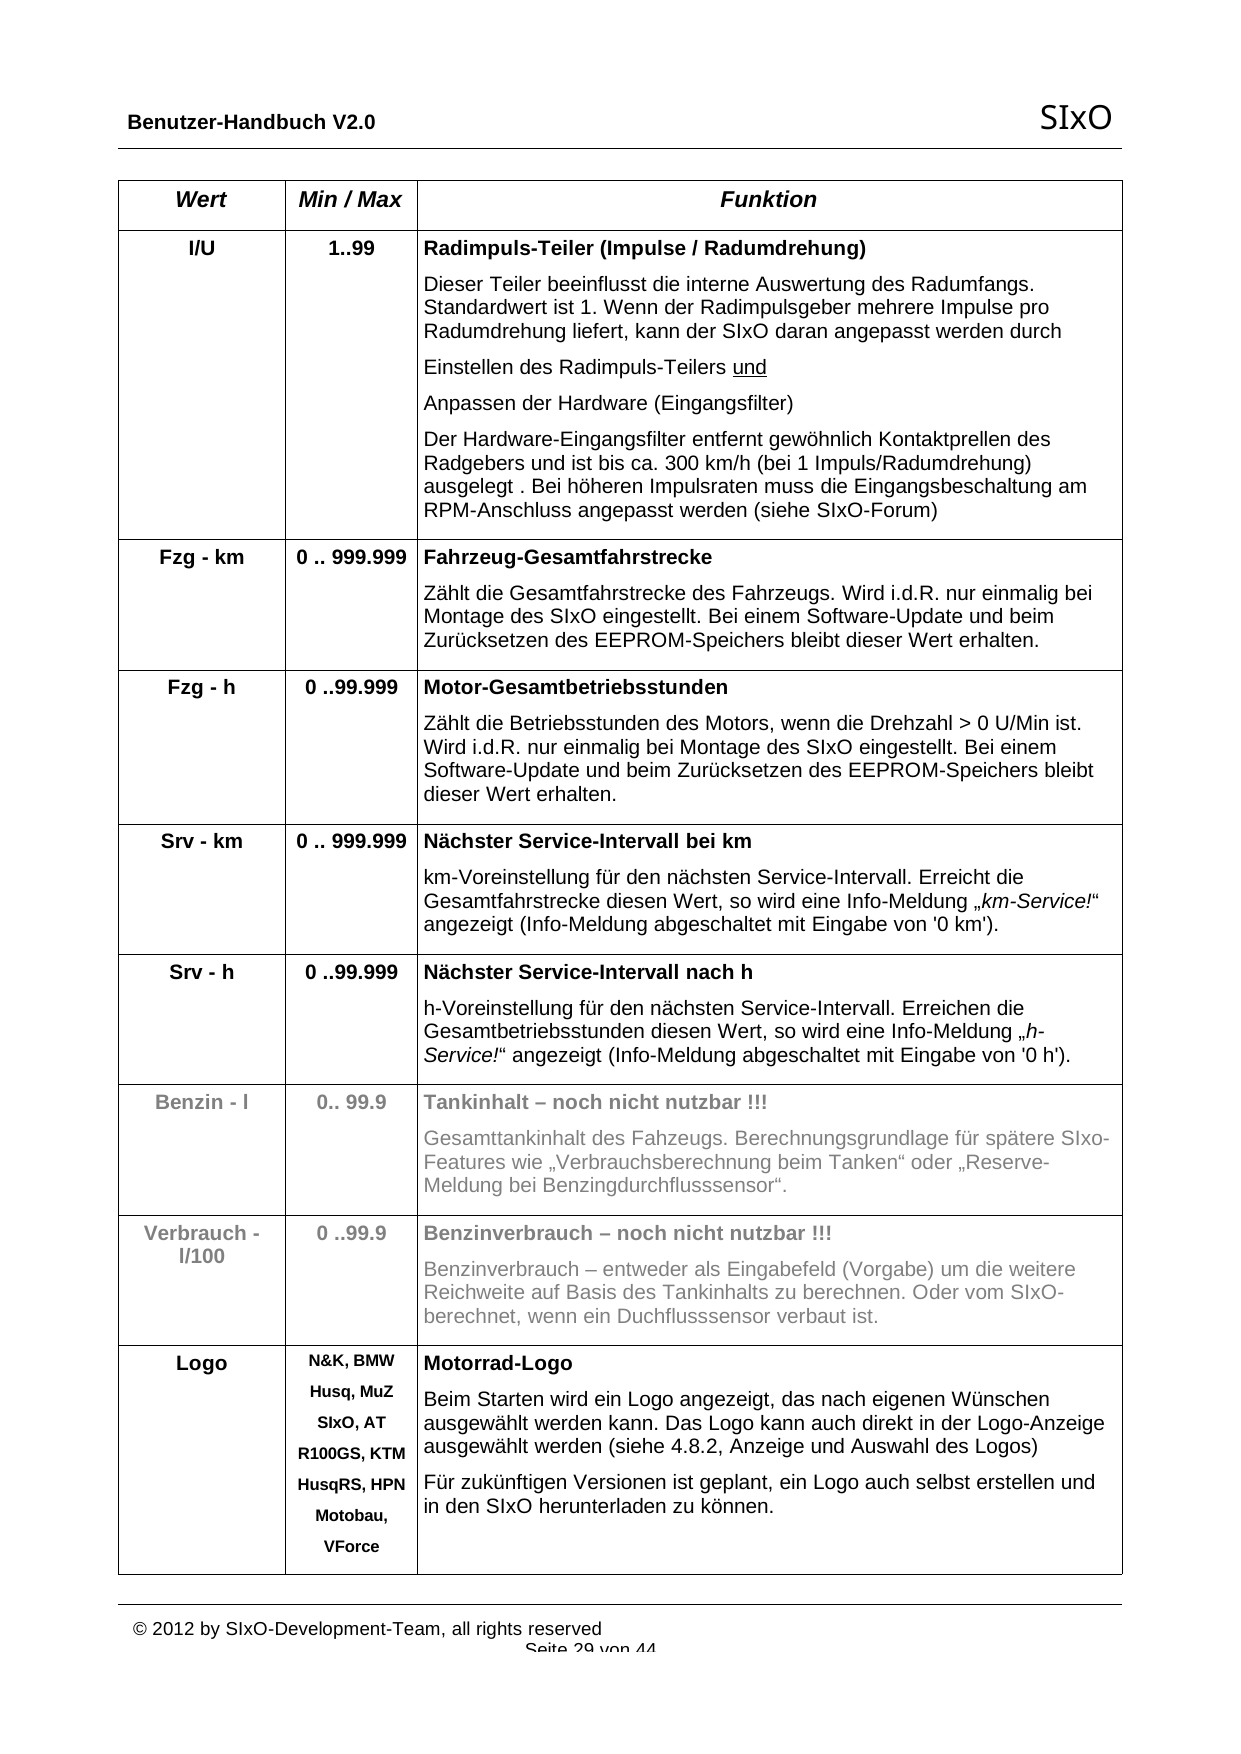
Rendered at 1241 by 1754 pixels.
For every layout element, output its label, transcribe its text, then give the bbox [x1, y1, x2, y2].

table_cell Tankinhalt – noch nicht nutzbar !!! Gesamttankinhalt des Fahzeugs. Berechnungsgrundlage für spätere SIxo-Features wie „Verbrauchsberechnung beim Tanken“ oder „Reserve-Meldung bei Benzingdurchflusssensor“. [418, 1085, 1122, 1215]
table_cell 0 ..99.9 [286, 1216, 417, 1345]
table_cell 0 .. 999.999 [286, 540, 417, 670]
table_cell 0.. 99.9 [286, 1085, 417, 1215]
table_cell Srv - h [119, 955, 285, 1084]
table_cell Nächster Service-Intervall bei km km-Voreinstellung für den nächsten Service-Intervall. Erreicht die Gesamtfahrstrecke diesen Wert, so wird eine Info-Meldung „km-Service!“ angezeigt (Info-Meldung abgeschaltet mit Eingabe von '0 km'). [418, 825, 1122, 954]
table_cell Verbrauch - l/100 [119, 1216, 285, 1345]
table_cell N&K, BMW Husq, MuZ SIxO, AT R100GS, KTM HusqRS, HPN Motobau, VForce [286, 1346, 417, 1574]
table_cell 0 .. 999.999 [286, 825, 417, 954]
table_cell Radimpuls-Teiler (Impulse / Radumdrehung) Dieser Teiler beeinflusst die interne Auswertung des Radumfangs. Standardwert ist 1. Wenn der Radimpulsgeber mehrere Impulse pro Radumdrehung liefert, kann der SIxO daran angepasst werden durch Einstellen des Radimpuls-Teilers und Anpassen der Hardware (Eingangsfilter) Der Hardware-Eingangsfilter entfernt gewöhnlich Kontaktprellen des Radgebers und ist bis ca. 300 km/h (bei 1 Impuls/Radumdrehung) ausgelegt . Bei höheren Impulsraten muss die Eingangsbeschaltung am RPM-Anschluss angepasst werden (siehe SIxO-Forum) [418, 231, 1122, 539]
table_cell Motor-Gesamtbetriebsstunden Zählt die Betriebsstunden des Motors, wenn die Drehzahl > 0 U/Min ist. Wird i.d.R. nur einmalig bei Montage des SIxO eingestellt. Bei einem Software-Update und beim Zurücksetzen des EEPROM-Speichers bleibt dieser Wert erhalten. [418, 671, 1122, 824]
table_cell Motorrad-Logo Beim Starten wird ein Logo angezeigt, das nach eigenen Wünschen ausgewählt werden kann. Das Logo kann auch direkt in der Logo-Anzeige ausgewählt werden (siehe 4.8.2, Anzeige und Auswahl des Logos) Für zukünftigen Versionen ist geplant, ein Logo auch selbst erstellen und in den SIxO herunterladen zu können. [418, 1346, 1122, 1574]
table_header Min / Max [286, 181, 417, 230]
table_header Wert [119, 181, 285, 230]
table_cell Nächster Service-Intervall nach h h-Voreinstellung für den nächsten Service-Intervall. Erreichen die Gesamtbetriebsstunden diesen Wert, so wird eine Info-Meldung „h-Service!“ angezeigt (Info-Meldung abgeschaltet mit Eingabe von '0 h'). [418, 955, 1122, 1084]
table_cell Logo [119, 1346, 285, 1574]
table_cell Fzg - h [119, 671, 285, 824]
table_cell Benzinverbrauch – noch nicht nutzbar !!! Benzinverbrauch – entweder als Eingabefeld (Vorgabe) um die weitere Reichweite auf Basis des Tankinhalts zu berechnen. Oder vom SIxO-berechnet, wenn ein Duchflusssensor verbaut ist. [418, 1216, 1122, 1345]
table_cell Fahrzeug-Gesamtfahrstrecke Zählt die Gesamtfahrstrecke des Fahrzeugs. Wird i.d.R. nur einmalig bei Montage des SIxO eingestellt. Bei einem Software-Update und beim Zurücksetzen des EEPROM-Speichers bleibt dieser Wert erhalten. [418, 540, 1122, 670]
table_cell I/U [119, 231, 285, 539]
table_cell 0 ..99.999 [286, 671, 417, 824]
table_header Funktion [418, 181, 1122, 230]
table_cell 0 ..99.999 [286, 955, 417, 1084]
table_cell Fzg - km [119, 540, 285, 670]
table_cell Benzin - l [119, 1085, 285, 1215]
table_cell Srv - km [119, 825, 285, 954]
table_cell 1..99 [286, 231, 417, 539]
